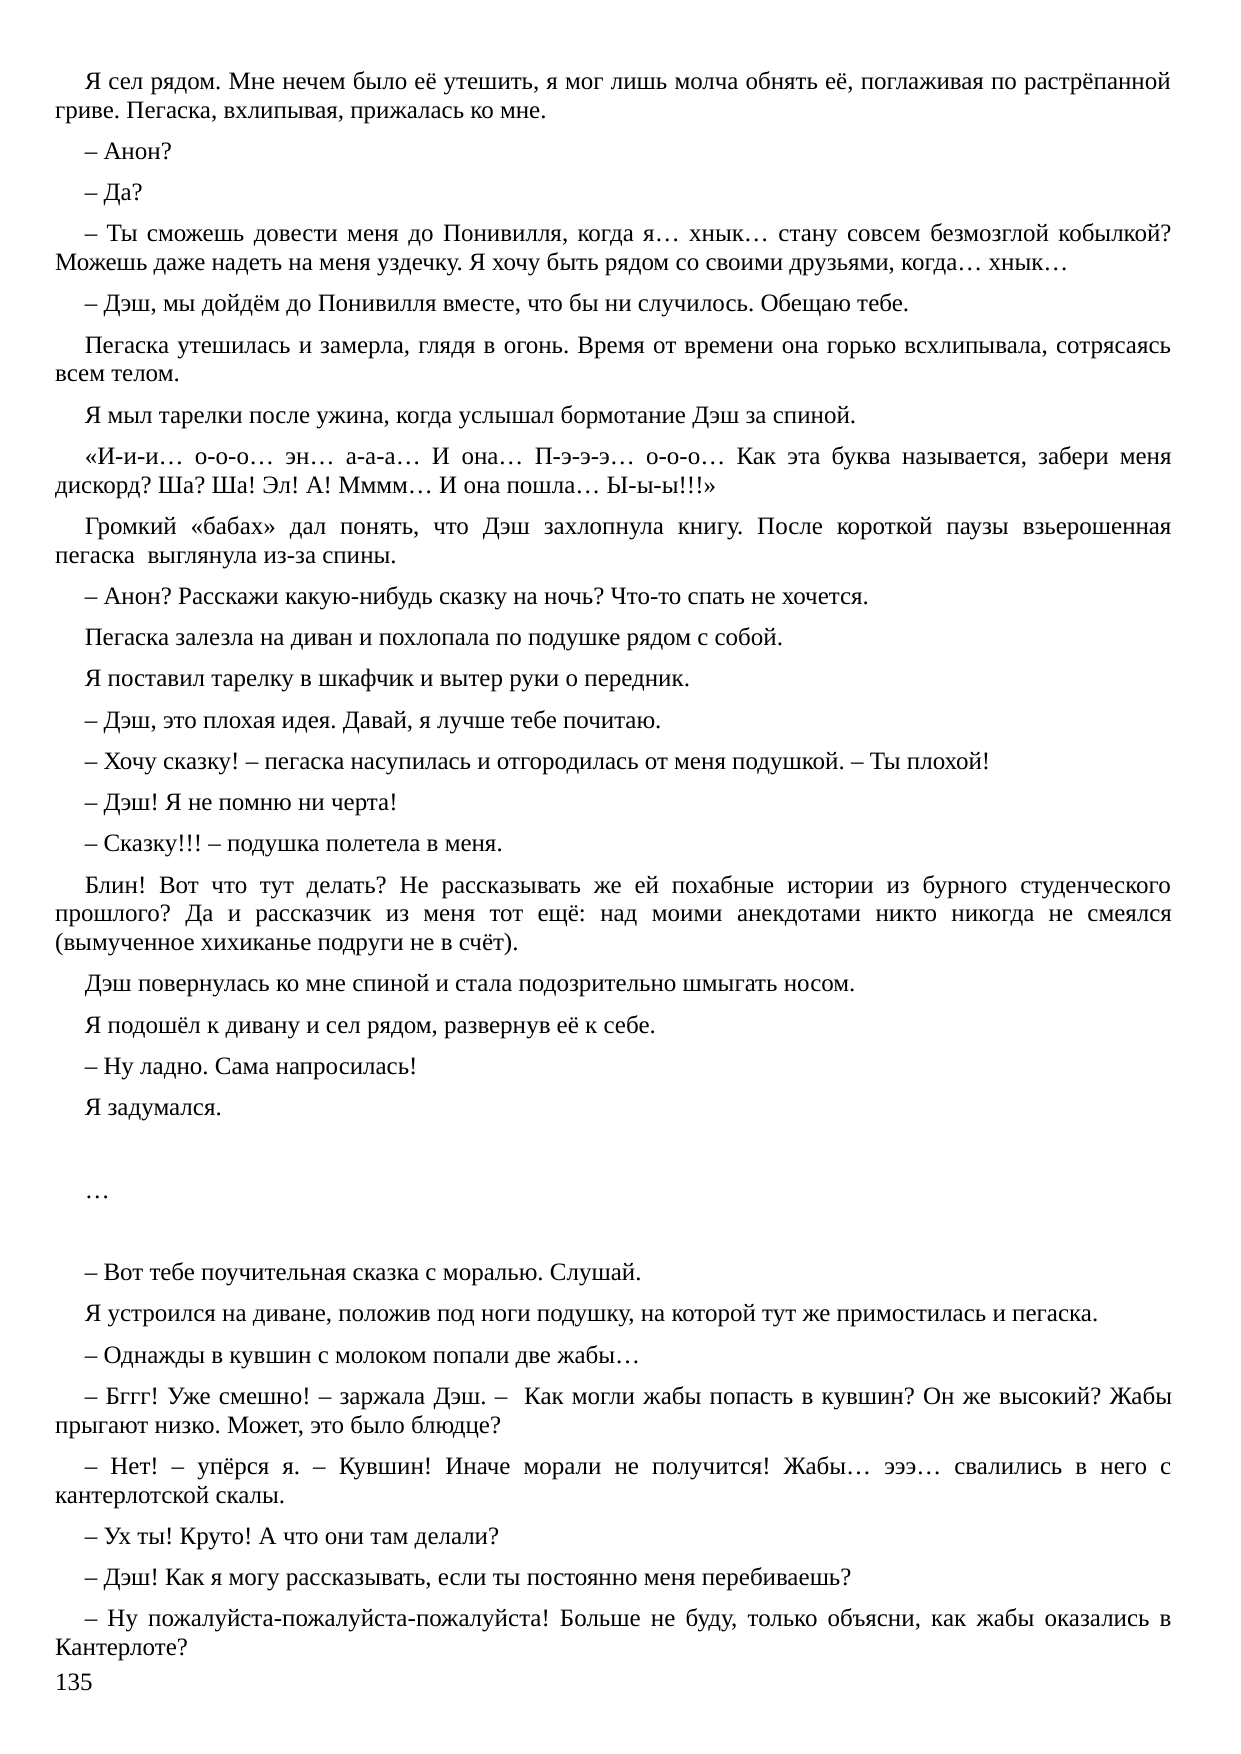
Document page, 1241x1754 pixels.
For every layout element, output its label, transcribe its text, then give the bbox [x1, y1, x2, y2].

text Я мыл тарелки после ужина, когда услышал бормотание Дэш за спиной. [55, 400, 1173, 428]
text – Вот тебе поучительная сказка с моралью. Слушай. [55, 1257, 1173, 1286]
text – Хочу сказку! – пегаска насупилась и отгородилась от меня подушкой. – Ты плохой! [55, 746, 1173, 775]
text Блин! Вот что тут делать? Не рассказывать же ей похабные истории из бурного студенческого прошлого? Да и рассказчик из меня тот ещё: над моими анекдотами никто никогда не смеялся (вымученное хихиканье подруги не в счёт). [55, 870, 1173, 956]
text Я устроился на диване, положив под ноги подушку, на которой тут же примостилась и пегаска. [55, 1298, 1173, 1327]
text – Ты сможешь довести меня до Понивилля, когда я… хнык… стану совсем безмозглой кобылкой? Можешь даже надеть на меня уздечку. Я хочу быть рядом со своими друзьями, когда… хнык… [55, 218, 1173, 276]
text – Дэш! Я не помню ни черта! [55, 787, 1173, 816]
text – Бггг! Уже смешно! – заржала Дэш. – Как могли жабы попасть в кувшин? Он же высокий? Жабы прыгают низко. Может, это было блюдце? [55, 1381, 1173, 1438]
text Пегаска утешилась и замерла, глядя в огонь. Время от времени она горько всхлипывала, сотрясаясь всем телом. [55, 330, 1173, 387]
text – Нет! – упёрся я. – Кувшин! Иначе морали не получится! Жабы… эээ… свалились в него с кантерлотской скалы. [55, 1451, 1173, 1508]
text Я поставил тарелку в шкафчик и вытер руки о передник. [55, 663, 1173, 692]
text – Ну пожалуйста-пожалуйста-пожалуйста! Больше не буду, только объясни, как жабы оказались в Кантерлоте? [55, 1603, 1173, 1661]
text Пегаска залезла на диван и похлопала по подушке рядом с собой. [55, 622, 1173, 651]
text – Анон? Расскажи какую-нибудь сказку на ночь? Что-то спать не хочется. [55, 581, 1173, 610]
text Громкий «бабах» дал понять, что Дэш захлопнула книгу. После короткой паузы взьерошенная пегаска выглянула из-за спины. [55, 511, 1173, 568]
text – Дэш! Как я могу рассказывать, если ты постоянно меня перебиваешь? [55, 1562, 1173, 1591]
text – Сказку!!! – подушка полетела в меня. [55, 828, 1173, 857]
text Дэш повернулась ко мне спиной и стала подозрительно шмыгать носом. [55, 968, 1173, 997]
text – Дэш, это плохая идея. Давай, я лучше тебе почитаю. [55, 705, 1173, 733]
text – Анон? [55, 136, 1173, 165]
text – Ну ладно. Сама напросилась! [55, 1051, 1173, 1080]
text Я задумался. [55, 1092, 1173, 1121]
text «И-и-и… о-о-о… эн… а-а-а… И она… П-э-э-э… о-о-о… Как эта буква называется, забери меня дискорд? Ша? Ша! Эл! А! Мммм… И она пошла… Ы-ы-ы!!!» [55, 441, 1173, 498]
text Я подошёл к дивану и сел рядом, развернув её к себе. [55, 1010, 1173, 1038]
text – Ух ты! Круто! А что они там делали? [55, 1521, 1173, 1550]
text – Дэш, мы дойдём до Понивилля вместе, что бы ни случилось. Обещаю тебе. [55, 288, 1173, 317]
text … [55, 1175, 1173, 1203]
text – Однажды в кувшин с молоком попали две жабы… [55, 1340, 1173, 1368]
text Я сел рядом. Мне нечем было её утешить, я мог лишь молча обнять её, поглаживая по растрёпанной гриве. Пегаска, вхлипывая, прижалась ко мне. [55, 66, 1173, 123]
text – Да? [55, 177, 1173, 206]
